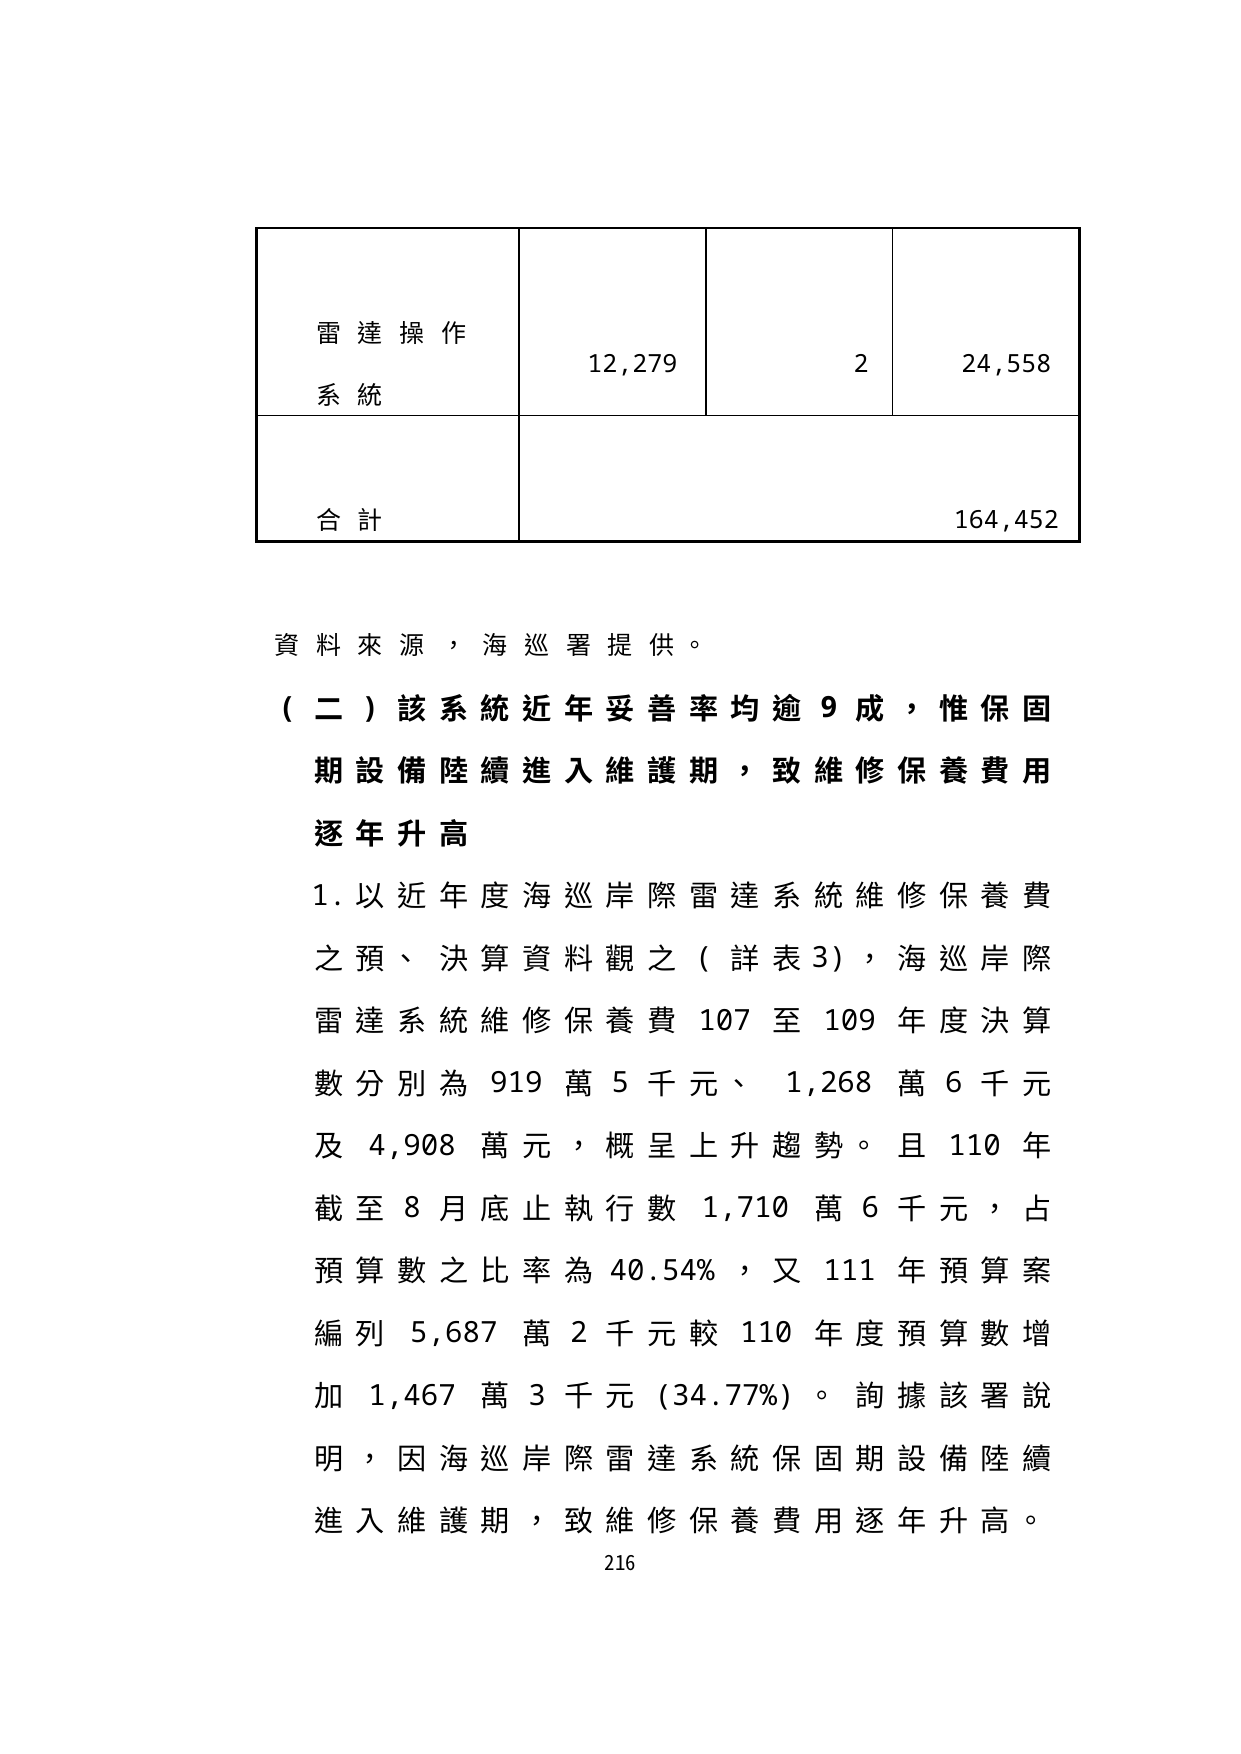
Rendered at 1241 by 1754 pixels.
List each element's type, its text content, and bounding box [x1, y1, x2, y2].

table_cell 12,279 [520, 229, 705, 415]
text 1.以近年度海巡岸際雷達系統維修保養費之預、決算資料觀之(詳表3)，海巡岸際雷達系統維修保養費107至109年度決算數分別為919萬5千元、1,268萬6千元及4,908萬元，概呈上升趨勢。且110年截至8月底止執行數1,710萬6千元，占預算數之比率為40.54%，又111年預算案編列5,687萬2千元較110年度預算數增加1,467萬3千元(34.77%)。詢據該署說明，因海巡岸際雷達系統保固期設備陸續進入維護期，致維修保養費用逐年升高。 [271, 852, 1058, 1540]
text 資料來源，海巡署提供。 [247, 602, 1058, 665]
table_cell 24,558 [893, 229, 1078, 415]
table_cell 164,452 [520, 416, 1078, 540]
text (二)該系統近年妥善率均逾9成，惟保固期設備陸續進入維護期，致維修保養費用逐年升高 [242, 665, 1058, 852]
table_cell 2 [707, 229, 892, 415]
table_cell 雷達操作系統 [258, 229, 518, 415]
table_cell 合計 [258, 416, 518, 540]
